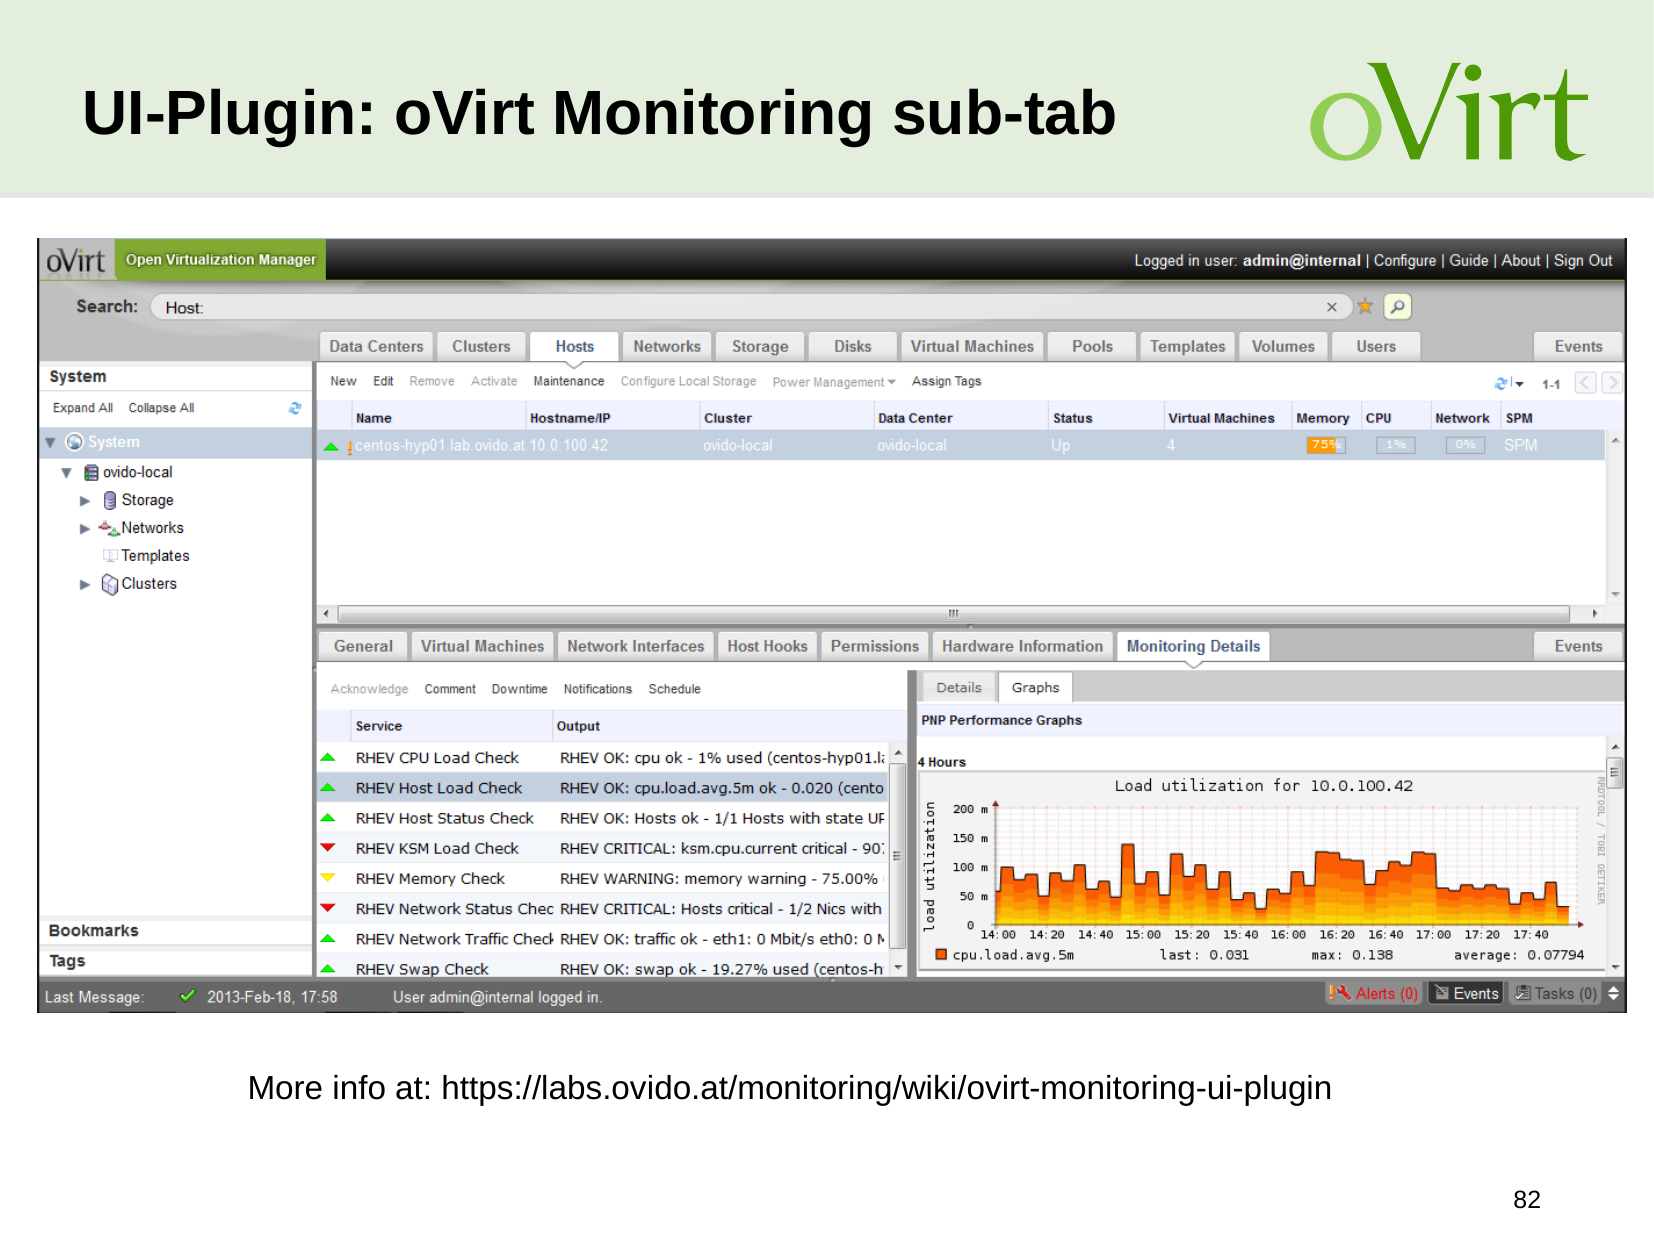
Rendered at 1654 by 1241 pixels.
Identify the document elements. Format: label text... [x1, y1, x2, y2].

title UI-Plugin: oVirt Monitoring sub-tab [82, 37, 1571, 188]
list More info at: https://labs.ovido.at/monitoring/wiki/ovirt-monitoring-ui-plugin [187, 1069, 1489, 1201]
picture [37, 238, 1627, 1013]
